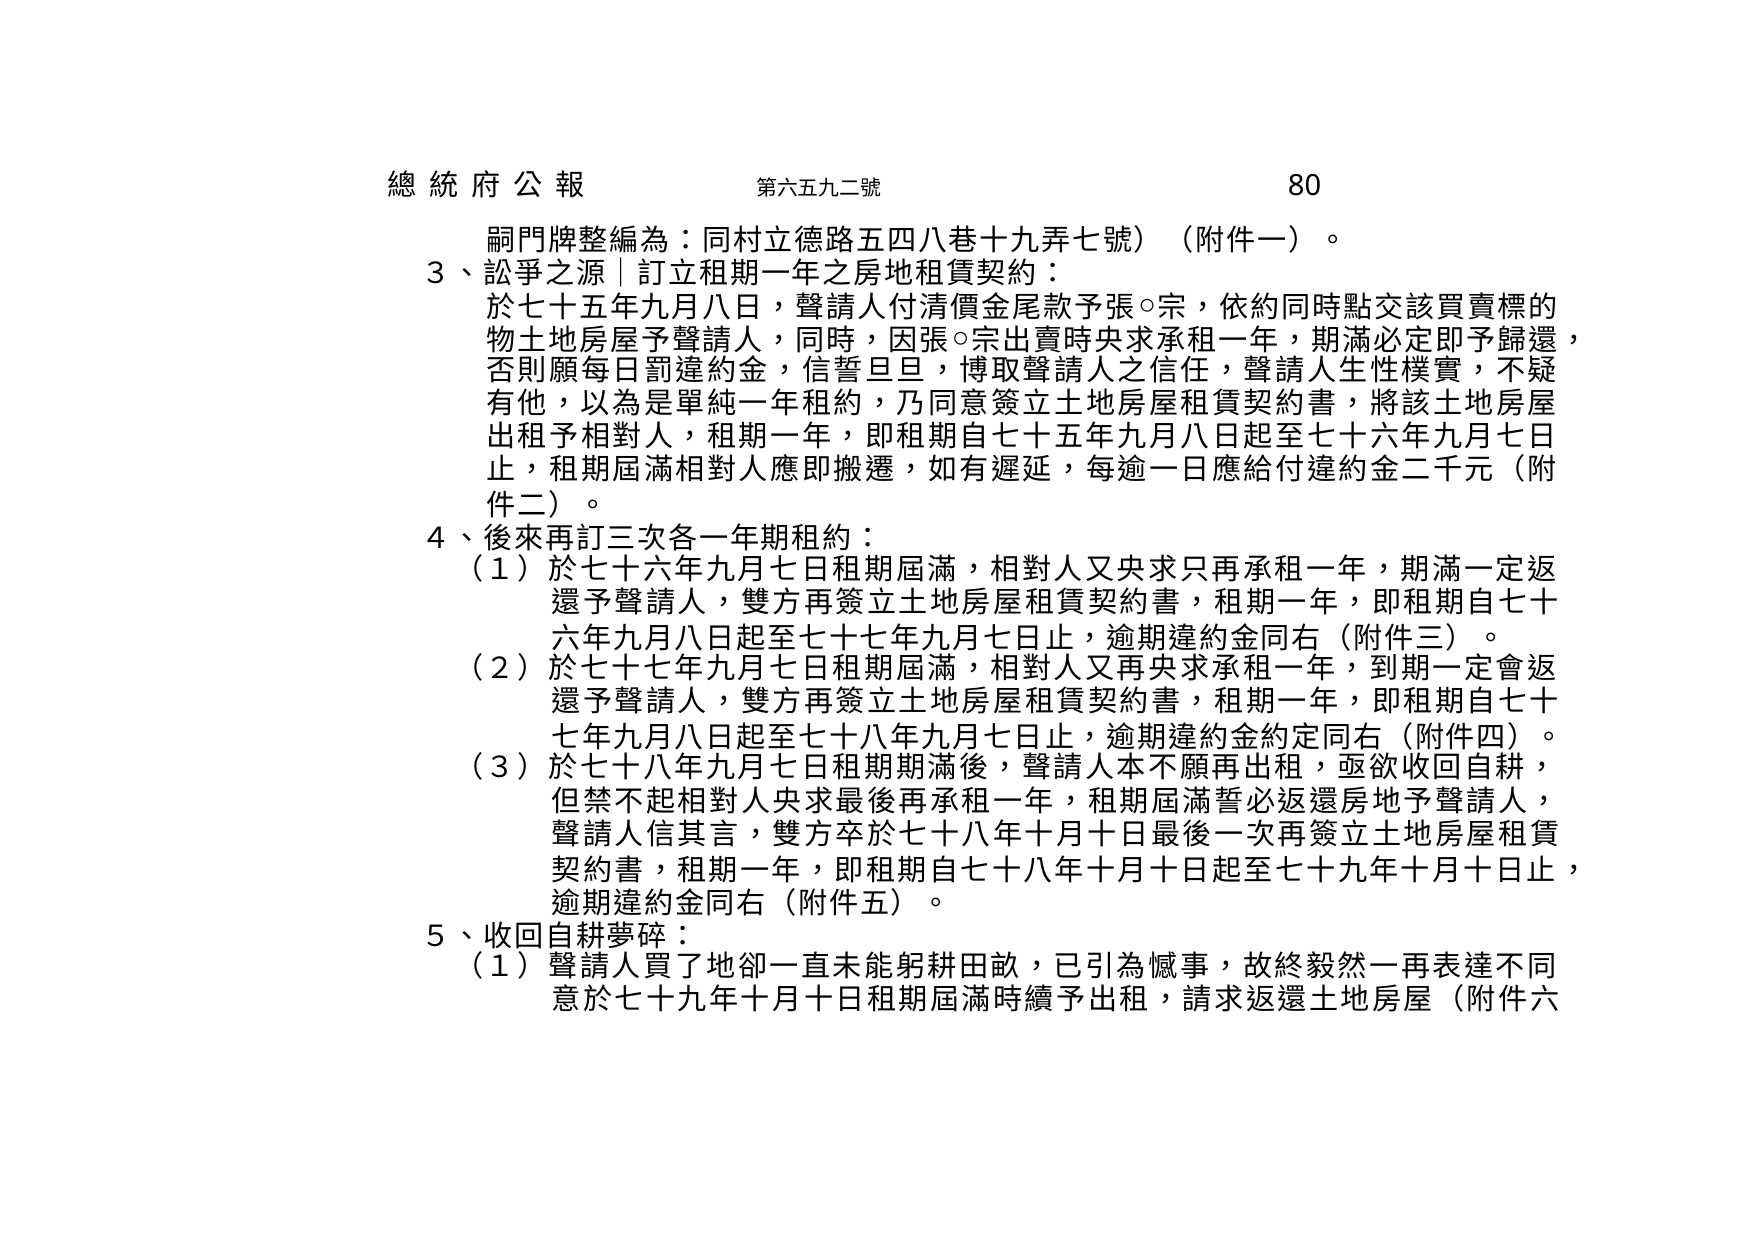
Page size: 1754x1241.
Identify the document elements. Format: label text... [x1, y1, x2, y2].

text （３）於七十八年九月七日租期期滿後，聲請人本不願再出租，亟欲收回自耕，但禁不起相對人央求最後再承租一年，租期屆滿誓必返還房地予聲請人，聲請人信其言，雙方卒於七十八年十月十日最後一次再簽立土地房屋租賃契約書，租期一年，即租期自七十八年十月十日起至七十九年十月十日止，逾期違約金同右（附件五）。 [454, 751, 1559, 917]
text ３、訟爭之源｜訂立租期一年之房地租賃契約： [422, 254, 1559, 288]
text ５、收回自耕夢碎： [422, 917, 1559, 950]
text 於七十五年九月八日，聲請人付清價金尾款予張○宗，依約同時點交該買賣標的物土地房屋予聲請人，同時，因張○宗出賣時央求承租一年，期滿必定即予歸還，否則願每日罰違約金，信誓旦旦，博取聲請人之信任，聲請人生性樸實，不疑有他，以為是單純一年租約，乃同意簽立土地房屋租賃契約書，將該土地房屋出租予相對人，租期一年，即租期自七十五年九月八日起至七十六年九月七日止，租期屆滿相對人應即搬遷，如有遲延，每逾一日應給付違約金二千元（附件二）。 [486, 288, 1559, 519]
text （２）於七十七年九月七日租期屆滿，相對人又再央求承租一年，到期一定會返還予聲請人，雙方再簽立土地房屋租賃契約書，租期一年，即租期自七十七年九月八日起至七十八年九月七日止，逾期違約金約定同右（附件四）。 [454, 652, 1559, 751]
text 嗣門牌整編為：同村立德路五四八巷十九弄七號）（附件一）。 [486, 221, 1559, 254]
text （１）於七十六年九月七日租期屆滿，相對人又央求只再承租一年，期滿一定返還予聲請人，雙方再簽立土地房屋租賃契約書，租期一年，即租期自七十六年九月八日起至七十七年九月七日止，逾期違約金同右（附件三）。 [454, 553, 1559, 652]
text ４、後來再訂三次各一年期租約： [422, 519, 1559, 553]
text （１）聲請人買了地卻一直未能躬耕田畝，已引為憾事，故終毅然一再表達不同意於七十九年十月十日租期屆滿時續予出租，請求返還土地房屋（附件六 [454, 950, 1559, 1016]
